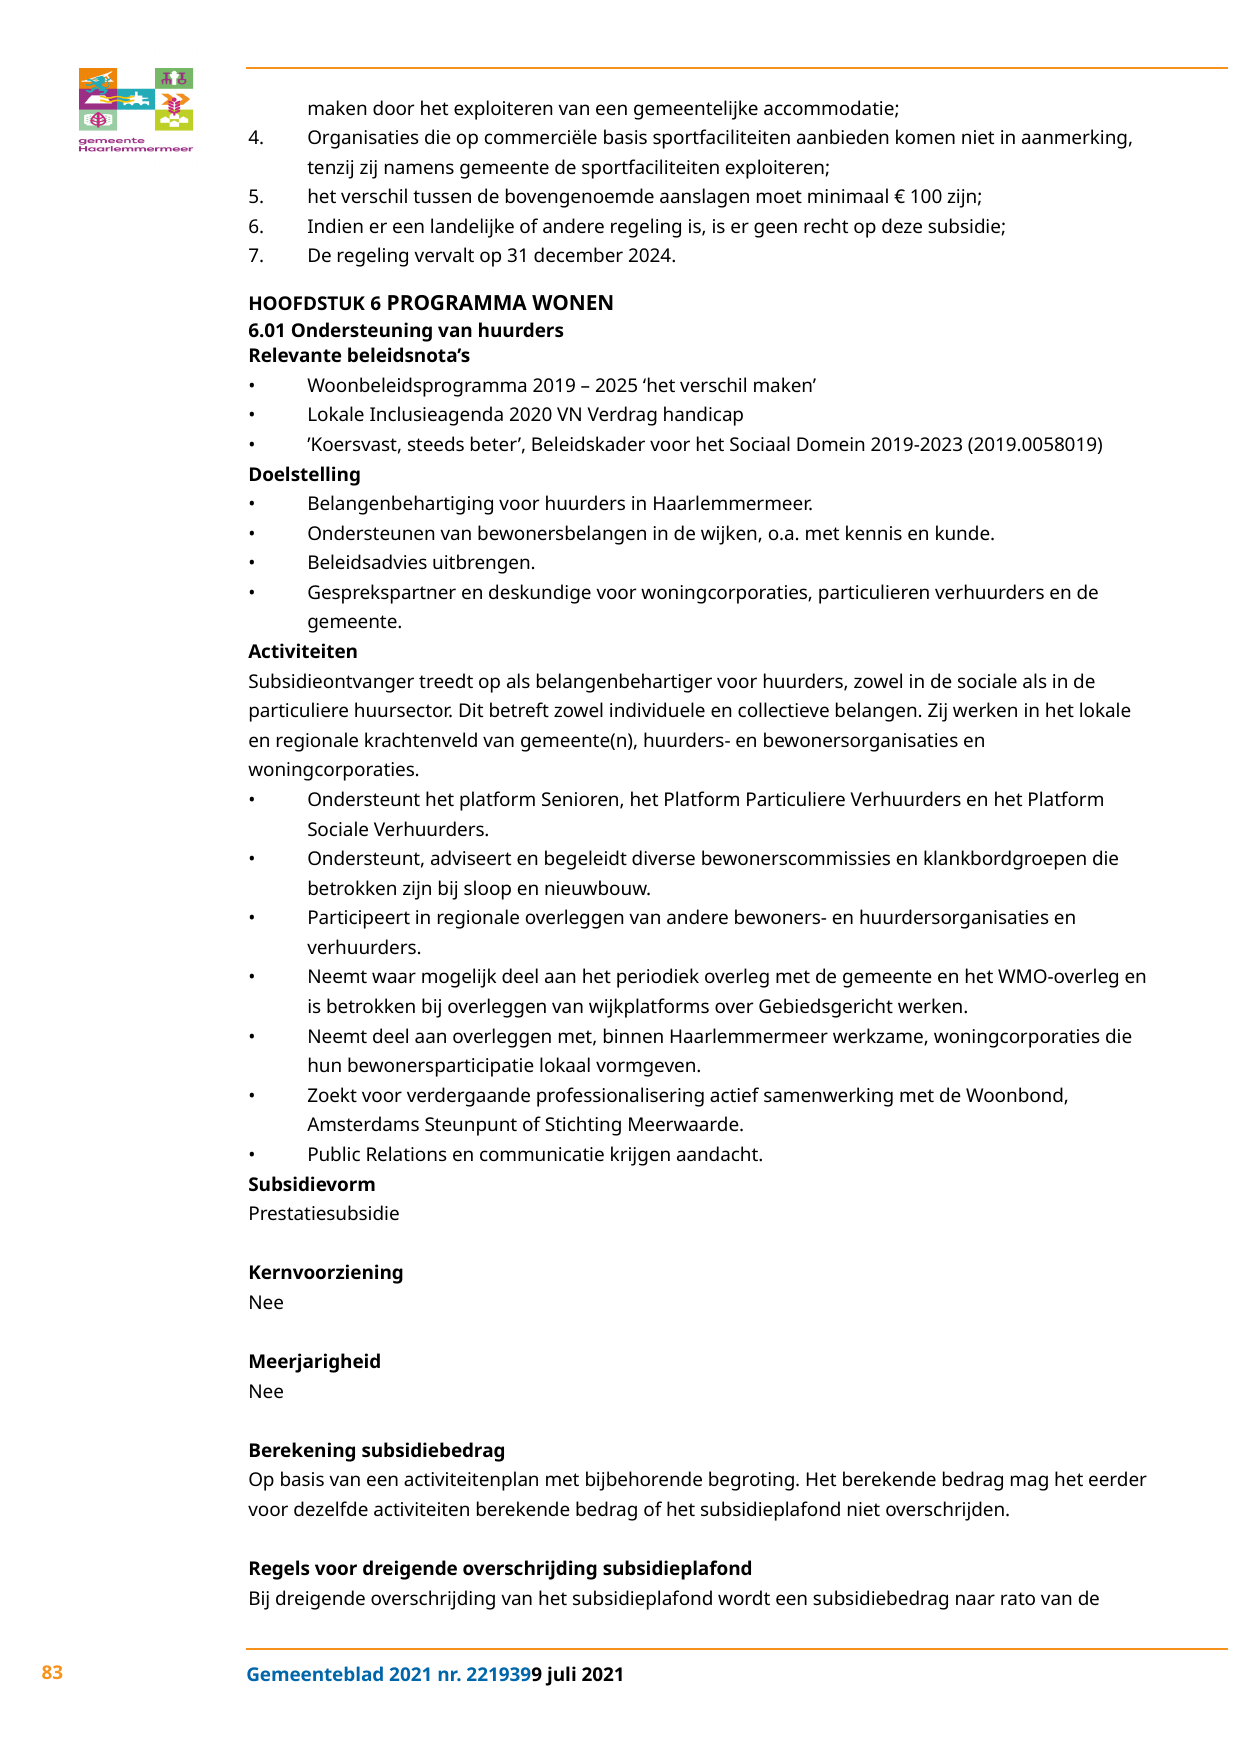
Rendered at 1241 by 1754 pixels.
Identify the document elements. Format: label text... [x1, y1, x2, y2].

text Meerjarigheid [248, 1348, 1152, 1374]
list Participeert in regionale overleggen van andere bewoners- en huurdersorganisaties en verhuurders. [248, 904, 1152, 960]
text Subsidievorm [248, 1171, 1152, 1197]
list maken door het exploiteren van een gemeentelijke accommodatie; [248, 95, 1152, 121]
text Nee [248, 1378, 1152, 1404]
list ’Koersvast, steeds beter’, Beleidskader voor het Sociaal Domein 2019-2023 (2019.0058019) [248, 431, 1152, 457]
list Zoekt voor verdergaande professionalisering actief samenwerking met de Woonbond, Amsterdams Steunpunt of Stichting Meerwaarde. [248, 1082, 1152, 1137]
text Regels voor dreigende overschrijding subsidieplafond [248, 1555, 1152, 1581]
list Indien er een landelijke of andere regeling is, is er geen recht op deze subsidie; [248, 213, 1152, 239]
list Public Relations en communicatie krijgen aandacht. [248, 1141, 1152, 1167]
list Ondersteunen van bewonersbelangen in de wijken, o.a. met kennis en kunde. [248, 520, 1152, 546]
text Activiteiten [248, 638, 1152, 664]
list Ondersteunt het platform Senioren, het Platform Particuliere Verhuurders en het Platform Sociale Verhuurders. [248, 786, 1152, 842]
list Gesprekspartner en deskundige voor woningcorporaties, particulieren verhuurders en de gemeente. [248, 579, 1152, 634]
list Woonbeleidsprogramma 2019 – 2025 ‘het verschil maken’ [248, 372, 1152, 398]
list Neemt waar mogelijk deel aan het periodiek overleg met de gemeente en het WMO-overleg en is betrokken bij overleggen van wijkplatforms over Gebiedsgericht werken. [248, 964, 1152, 1019]
text HOOFDSTUK 6 PROGRAMMA WONEN [248, 288, 1152, 317]
text 6.01 Ondersteuning van huurders [248, 317, 1152, 342]
list Neemt deel aan overleggen met, binnen Haarlemmermeer werkzame, woningcorporaties die hun bewonersparticipatie lokaal vormgeven. [248, 1023, 1152, 1078]
list Beleidsadvies uitbrengen. [248, 549, 1152, 575]
list Organisaties die op commerciële basis sportfaciliteiten aanbieden komen niet in aanmerking, tenzij zij namens gemeente de sportfaciliteiten exploiteren; [248, 124, 1152, 180]
text Nee [248, 1289, 1152, 1315]
list Ondersteunt, adviseert en begeleidt diverse bewonerscommissies en klankbordgroepen die betrokken zijn bij sloop en nieuwbouw. [248, 845, 1152, 901]
list Lokale Inclusieagenda 2020 VN Verdrag handicap [248, 402, 1152, 427]
text Berekening subsidiebedrag [248, 1437, 1152, 1463]
text Op basis van een activiteitenplan met bijbehorende begroting. Het berekende bedrag mag het eerder voor dezelfde activiteiten berekende bedrag of het subsidieplafond niet overschrijden. [248, 1467, 1152, 1522]
text Prestatiesubsidie [248, 1200, 1152, 1226]
picture [41, 47, 231, 172]
text Kernvoorziening [248, 1259, 1152, 1285]
text Relevante beleidsnota’s [248, 342, 1152, 368]
text Doelstelling [248, 461, 1152, 487]
text Bij dreigende overschrijding van het subsidieplafond wordt een subsidiebedrag naar rato van de [248, 1585, 1152, 1611]
list De regeling vervalt op 31 december 2024. [248, 243, 1152, 268]
text Subsidieontvanger treedt op als belangenbehartiger voor huurders, zowel in de sociale als in de particuliere huursector. Dit betreft zowel individuele en collectieve belangen. Zij werken in het lokale en regionale krachtenveld van gemeente(n), huurders- en bewonersorganisaties en woningcorporaties. [248, 668, 1152, 782]
list het verschil tussen de bovengenoemde aanslagen moet minimaal € 100 zijn; [248, 183, 1152, 209]
list Belangenbehartiging voor huurders in Haarlemmermeer. [248, 490, 1152, 516]
